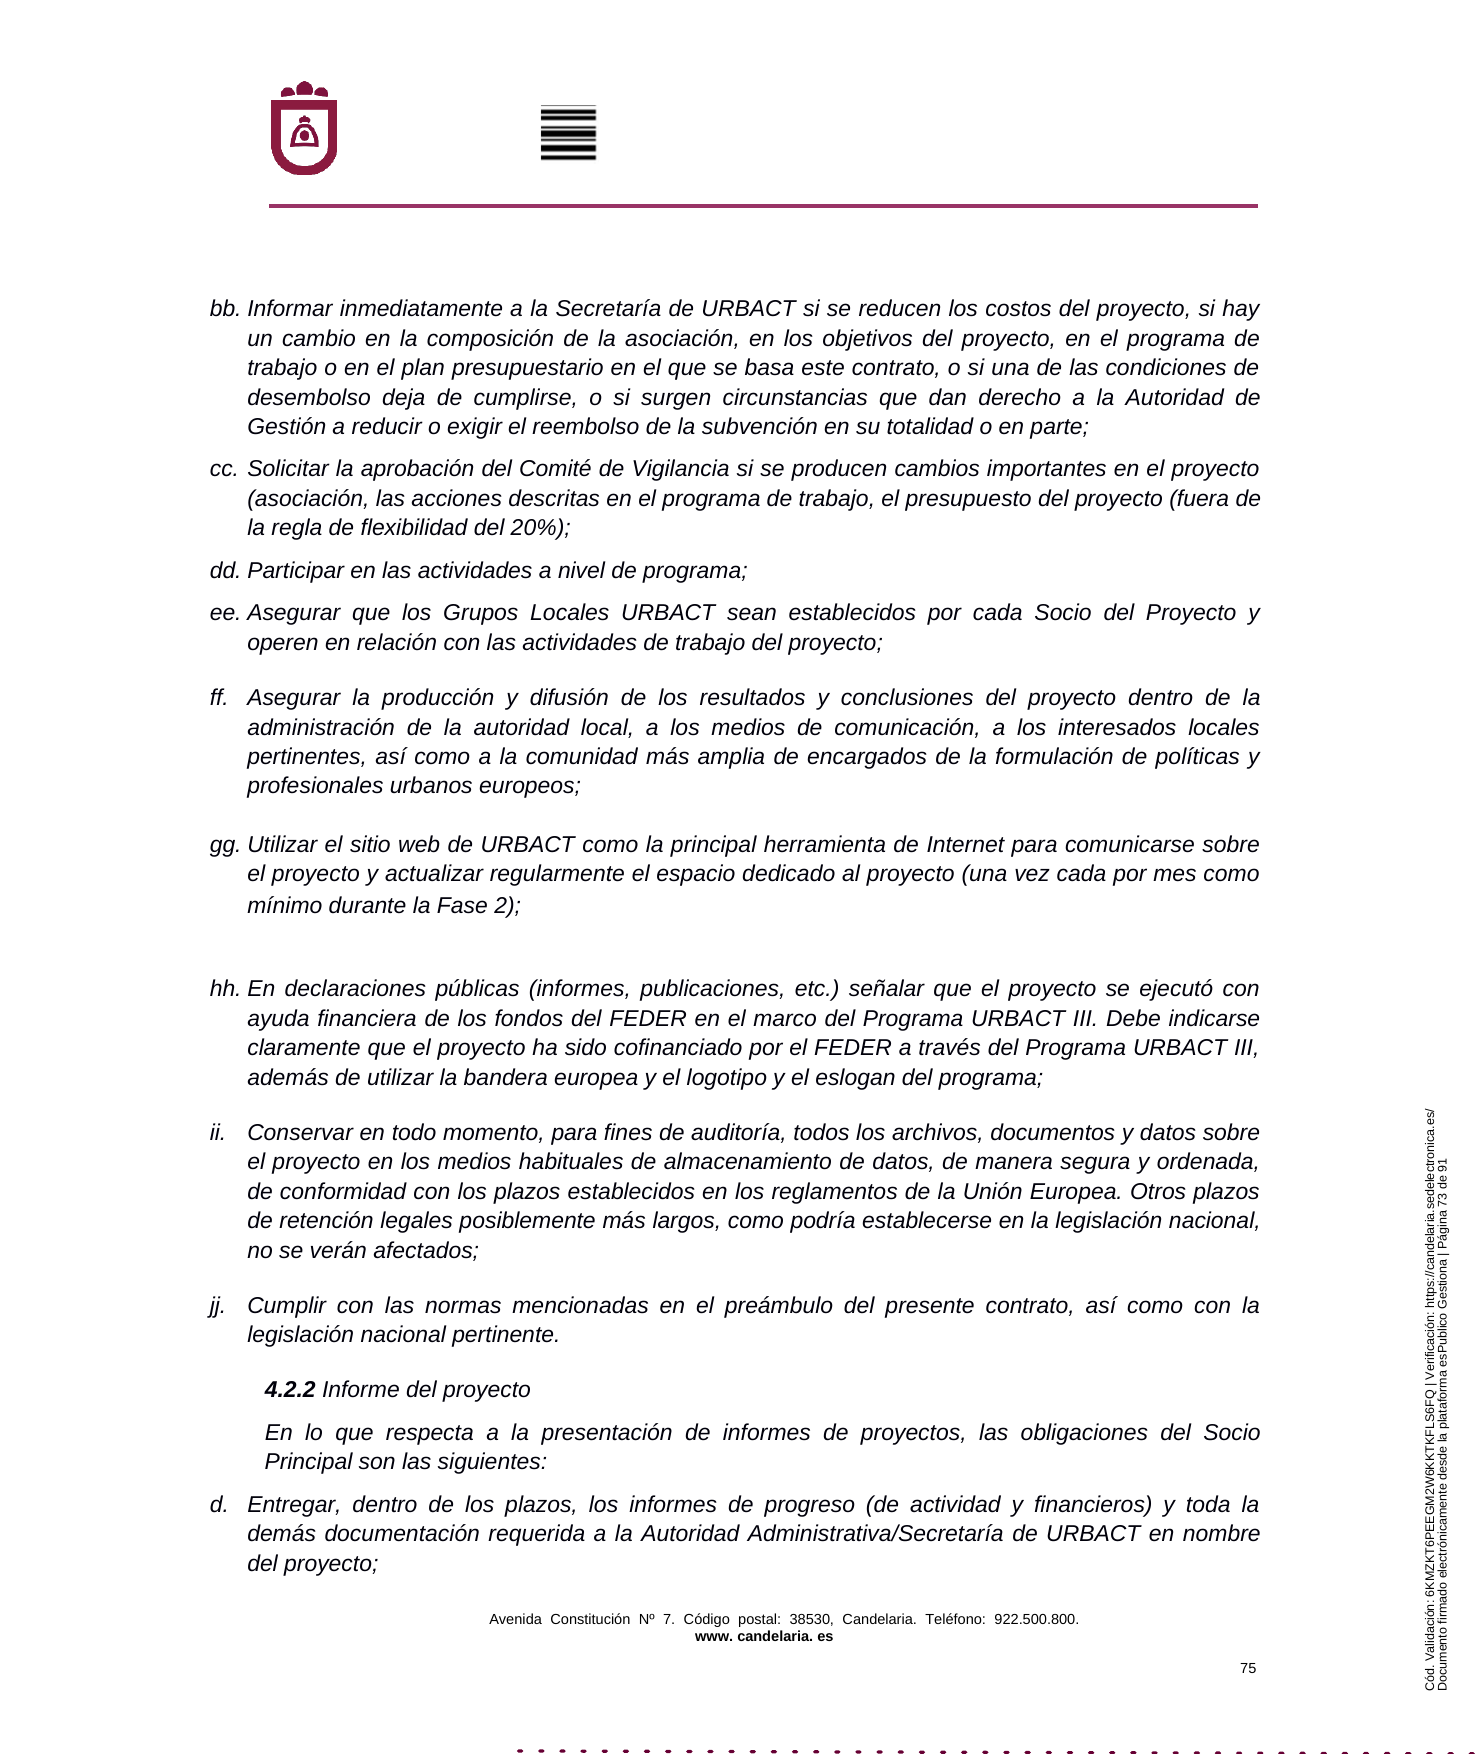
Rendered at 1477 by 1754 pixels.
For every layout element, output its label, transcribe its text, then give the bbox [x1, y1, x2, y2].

text En lo que respecta a la presentación de informes de proyectos, las obligaciones del Socio Principal son las siguientes: [264, 1419, 1263, 1474]
list Asegurar que los Grupos Locales URBACT sean establecidos por cada Socio del Proyecto y operen en relación con las actividades de trabajo del proyecto; [209, 599, 1263, 655]
list Conservar en todo momento, para fines de auditoría, todos los archivos, documentos y datos sobre el proyecto en los medios habituales de almacenamiento de datos, de manera segura y ordenada, de conformidad con los plazos establecidos en los reglamentos de la Unión Europea. Otros plazos de retención legales posiblemente más largos, como podría establecerse en la legislación nacional, no se verán afectados; [209, 1119, 1263, 1263]
list Informar inmediatamente a la Secretaría de URBACT si se reducen los costos del proyecto, si hay un cambio en la composición de la asociación, en los objetivos del proyecto, en el programa de trabajo o en el plan presupuestario en el que se basa este contrato, o si una de las condiciones de desembolso deja de cumplirse, o si surgen circunstancias que dan derecho a la Autoridad de Gestión a reducir o exigir el reembolso de la subvención en su totalidad o en parte; [209, 295, 1263, 439]
list Entregar, dentro de los plazos, los informes de progreso (de actividad y financieros) y toda la demás documentación requerida a la Autoridad Administrativa/Secretaría de URBACT en nombre del proyecto; [209, 1491, 1263, 1576]
list Utilizar el sitio web de URBACT como la principal herramienta de Internet para comunicarse sobre el proyecto y actualizar regularmente el espacio dedicado al proyecto (una vez cada por mes como mínimo durante la Fase 2); [209, 831, 1263, 919]
list Cumplir con las normas mencionadas en el preámbulo del presente contrato, así como con la legislación nacional pertinente. [209, 1292, 1263, 1347]
list Asegurar la producción y difusión de los resultados y conclusiones del proyecto dentro de la administración de la autoridad local, a los medios de comunicación, a los interesados locales pertinentes, así como a la comunidad más amplia de encargados de la formulación de políticas y profesionales urbanos europeos; [209, 684, 1263, 799]
list En declaraciones públicas (informes, publicaciones, etc.) señalar que el proyecto se ejecutó con ayuda financiera de los fondos del FEDER en el marco del Programa URBACT III. Debe indicarse claramente que el proyecto ha sido cofinanciado por el FEDER a través del Programa URBACT III, además de utilizar la bandera europea y el logotipo y el eslogan del programa; [209, 975, 1263, 1090]
list Participar en las actividades a nivel de programa; [209, 557, 1263, 583]
list Solicitar la aprobación del Comité de Vigilancia si se producen cambios importantes en el proyecto (asociación, las acciones descritas en el programa de trabajo, el presupuesto del proyecto (fuera de la regla de flexibilidad del 20%); [209, 455, 1263, 541]
text 4.2.2 Informe del proyecto [264, 1376, 1263, 1402]
